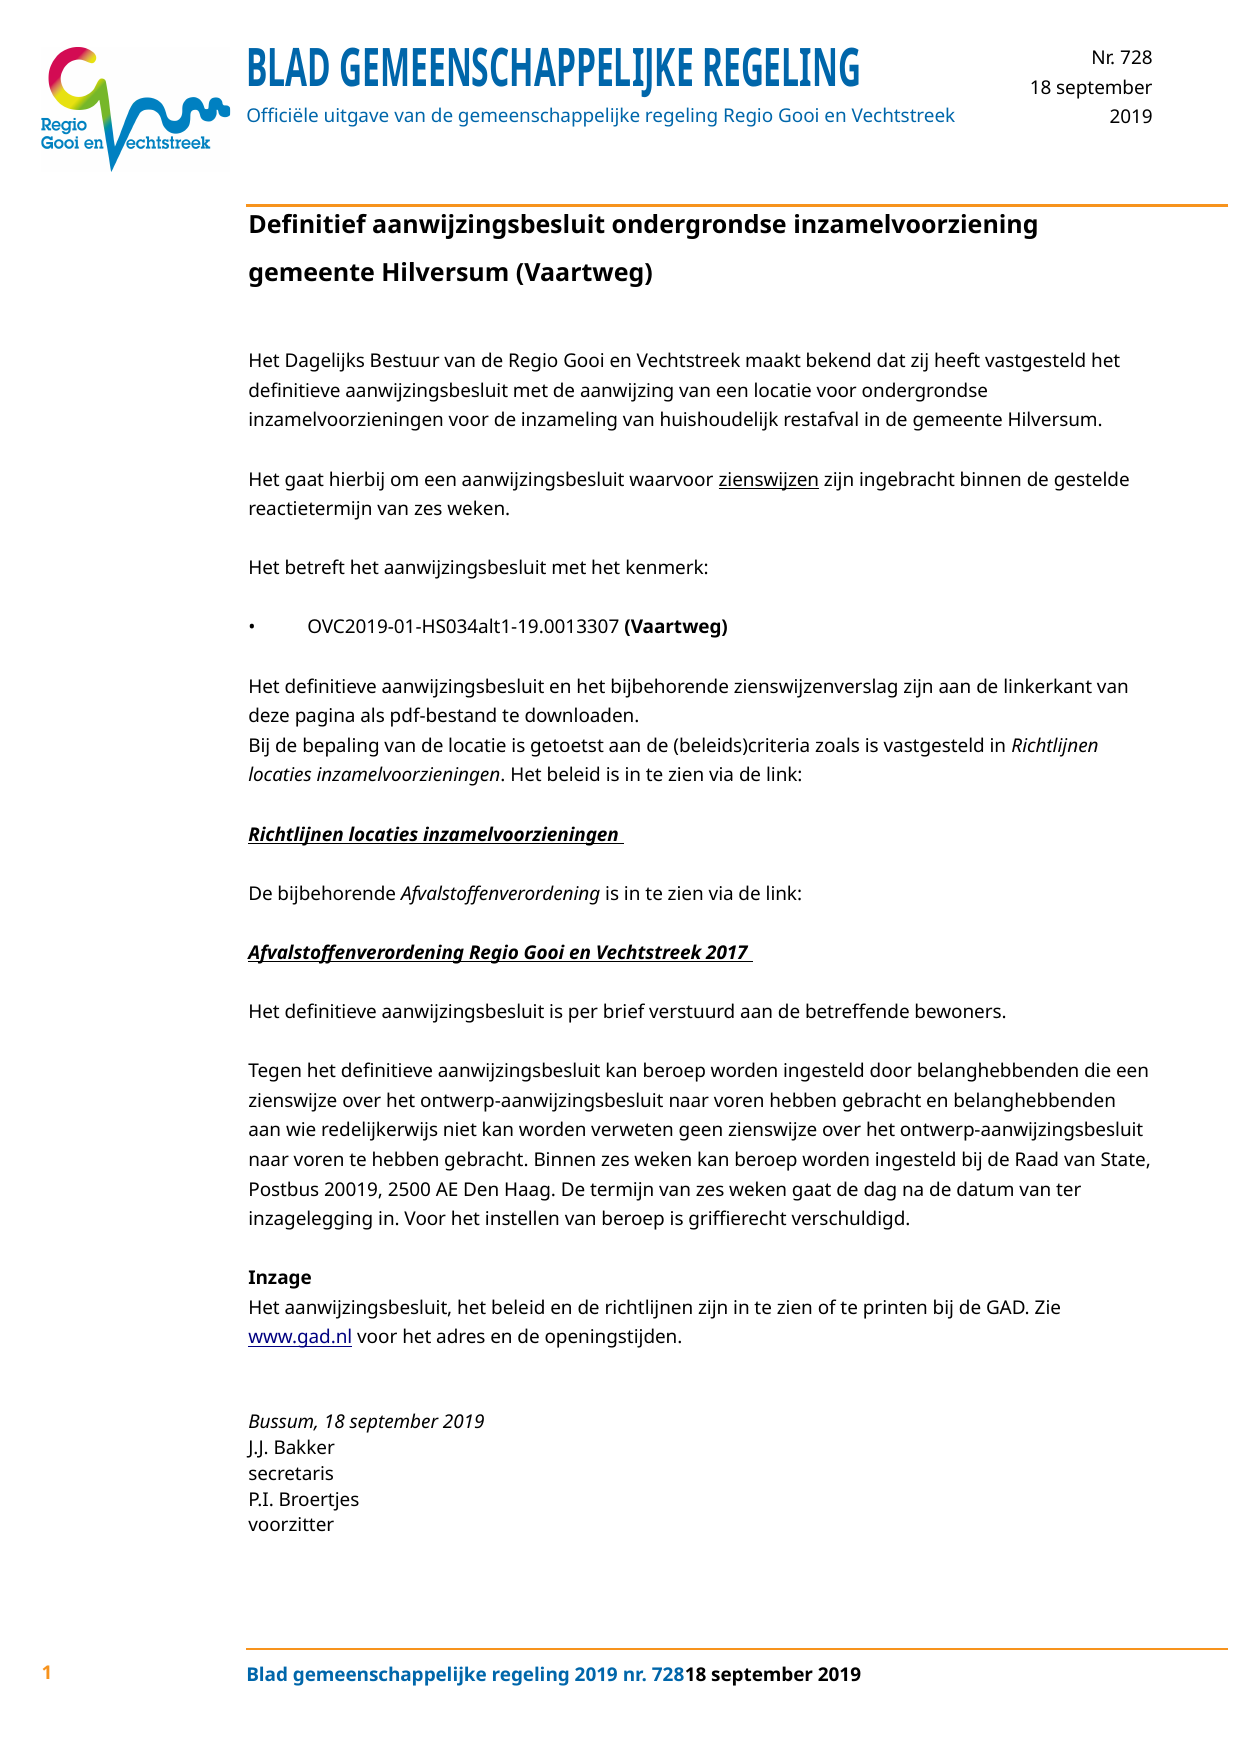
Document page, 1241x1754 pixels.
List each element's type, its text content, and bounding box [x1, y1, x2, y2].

text Inzage [248, 1264, 1152, 1290]
text Het gaat hierbij om een aanwijzingsbesluit waarvoor zienswijzen zijn ingebracht binnen de gestelde reactietermijn van zes weken. [248, 466, 1152, 521]
list OVC2019-01-HS034alt1-19.0013307 (Vaartweg) [248, 614, 1152, 639]
text Afvalstoffenverordening Regio Gooi en Vechtstreek 2017 [248, 939, 1152, 965]
text voorzitter [248, 1512, 1152, 1537]
text Het definitieve aanwijzingsbesluit is per brief verstuurd aan de betreffende bewoners. [248, 998, 1152, 1024]
picture [113, 110, 231, 172]
text Het definitieve aanwijzingsbesluit en het bijbehorende zienswijzenverslag zijn aan de linkerkant van deze pagina als pdf-bestand te downloaden. [248, 673, 1152, 728]
picture [41, 47, 231, 172]
text Richtlijnen locaties inzamelvoorzieningen [248, 821, 1152, 847]
text Het aanwijzingsbesluit, het beleid en de richtlijnen zijn in te zien of te printen bij de GAD. Zie www.gad.nl voor het adres en de openingstijden. [248, 1294, 1152, 1349]
text Tegen het definitieve aanwijzingsbesluit kan beroep worden ingesteld door belanghebbenden die een zienswijze over het ontwerp-aanwijzingsbesluit naar voren hebben gebracht en belanghebbenden aan wie redelijkerwijs niet kan worden verweten geen zienswijze over het ontwerp-aanwijzingsbesluit naar voren te hebben gebracht. Binnen zes weken kan beroep worden ingesteld bij de Raad van State, Postbus 20019, 2500 AE Den Haag. De termijn van zes weken gaat de dag na de datum van ter inzagelegging in. Voor het instellen van beroep is griffierecht verschuldigd. [248, 1057, 1152, 1231]
text Het Dagelijks Bestuur van de Regio Gooi en Vechtstreek maakt bekend dat zij heeft vastgesteld het definitieve aanwijzingsbesluit met de aanwijzing van een locatie voor ondergrondse inzamelvoorzieningen voor de inzameling van huishoudelijk restafval in de gemeente Hilversum. [248, 347, 1152, 432]
text secretaris [248, 1460, 1152, 1486]
text P.I. Broertjes [248, 1486, 1152, 1512]
text J.J. Bakker [248, 1434, 1152, 1460]
text De bijbehorende Afvalstoffenverordening is in te zien via de link: [248, 880, 1152, 906]
text Bussum, 18 september 2019 [248, 1409, 1152, 1434]
text Definitief aanwijzingsbesluit ondergrondse inzamelvoorziening gemeente Hilversum (Vaartweg) [248, 207, 1152, 288]
text Bij de bepaling van de locatie is getoetst aan de (beleids)criteria zoals is vastgesteld in Richtlijnen locaties inzamelvoorzieningen. Het beleid is in te zien via de link: [248, 732, 1152, 787]
text Het betreft het aanwijzingsbesluit met het kenmerk: [248, 554, 1152, 580]
